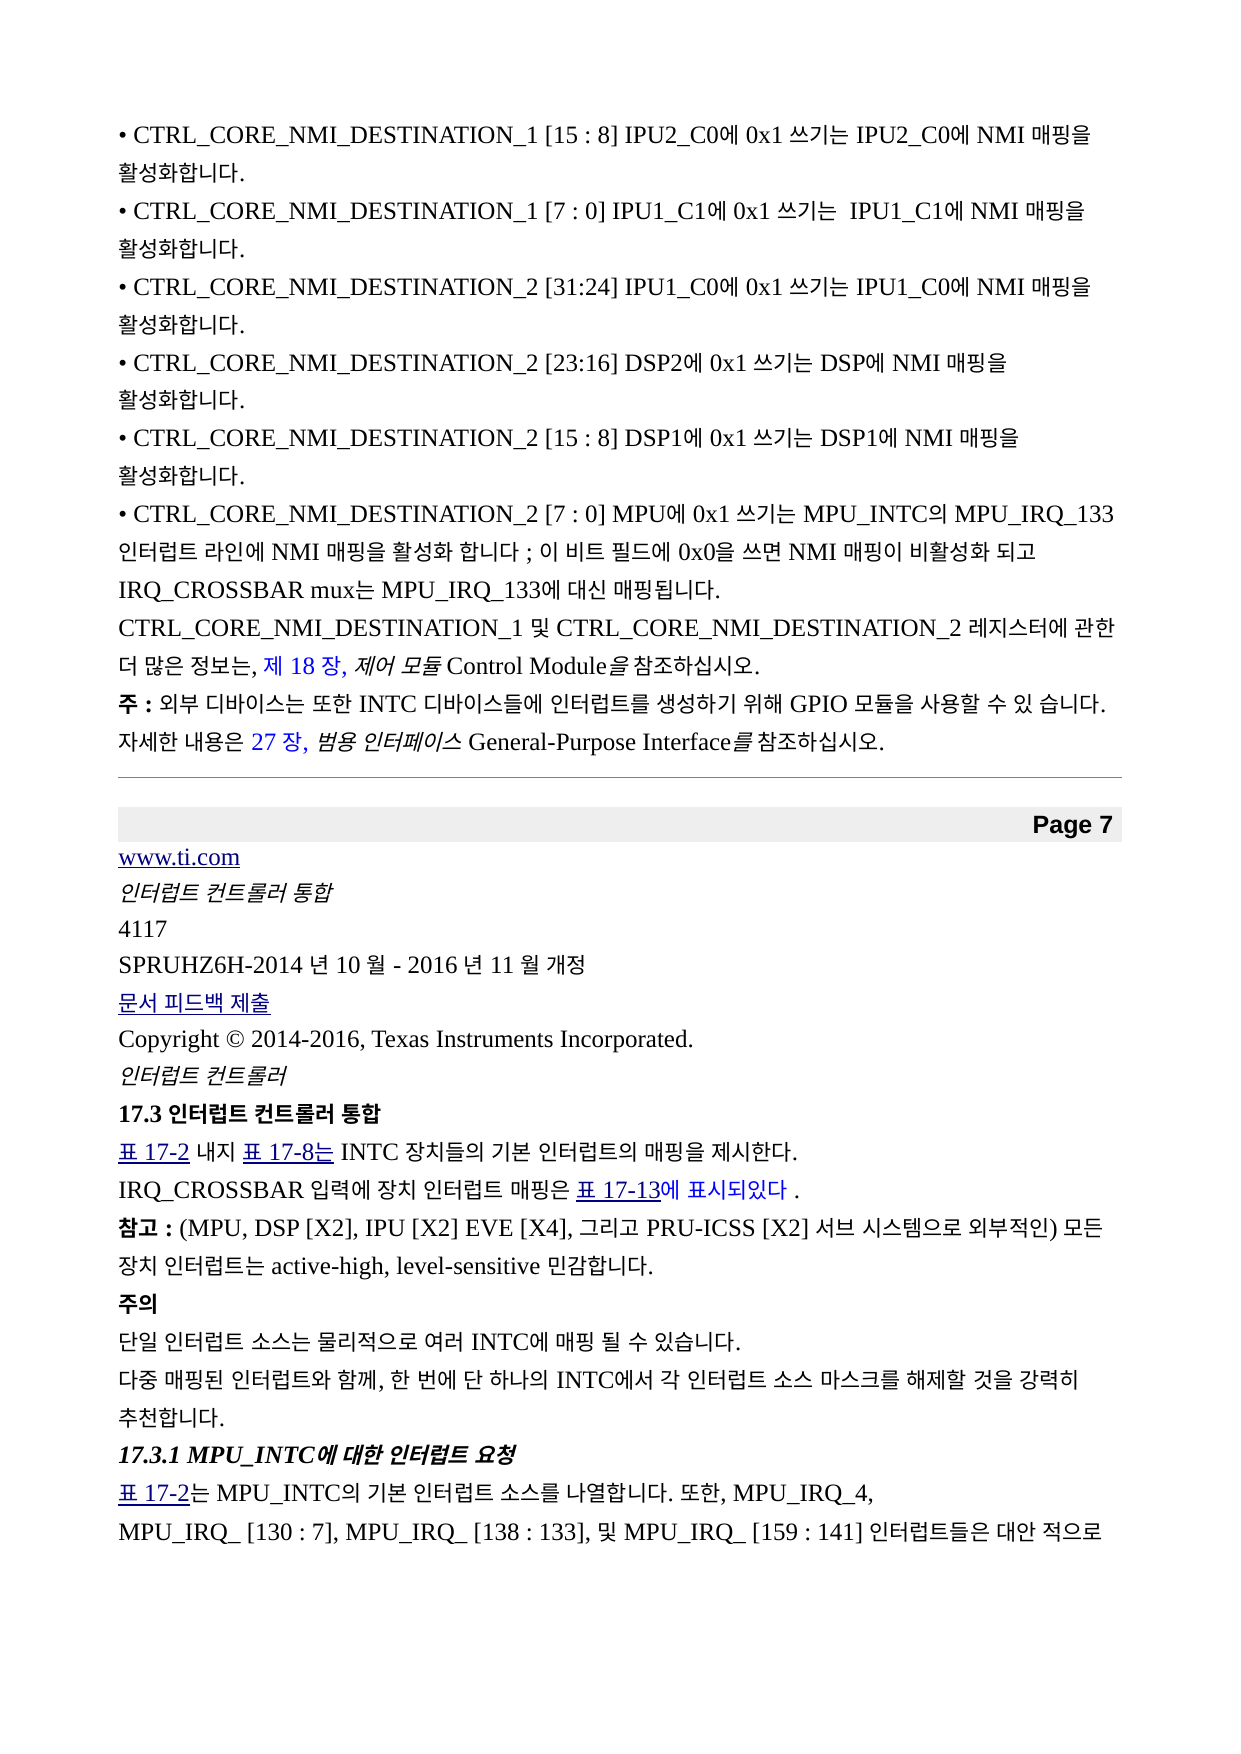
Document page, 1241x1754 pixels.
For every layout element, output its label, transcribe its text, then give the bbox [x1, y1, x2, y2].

text SPRUHZ6H-2014 년 10 월 - 2016 년 11 월 개정 [118, 948, 1122, 980]
text 17.3.1 MPU_INTC에 대한 인터럽트 요청 [118, 1438, 1122, 1470]
text www.ti.com [118, 842, 1122, 870]
text • CTRL_CORE_NMI_DESTINATION_2 [7 : 0] MPU에 0x1 쓰기는 MPU_INTC의 MPU_IRQ_133 인터럽트 라인에 NMI 매핑을 활성화 합니다 ; 이 비트 필드에 0x0을 쓰면 NMI 매핑이 비활성화 되고 [118, 497, 1122, 567]
text 참고 : (MPU, DSP [X2], IPU [X2] EVE [X4], 그리고 PRU-ICSS [X2] 서브 시스템으로 외부적인) 모든 장치 인터럽트는 active-high, level-sensitive 민감합니다. [118, 1211, 1122, 1281]
text CTRL_CORE_NMI_DESTINATION_1 및 CTRL_CORE_NMI_DESTINATION_2 레지스터에 관한 더 많은 정보는, 제 18 장, 제어 모듈 Control Module을 참조하십시오. [118, 611, 1122, 681]
text MPU_IRQ_ [130 : 7], MPU_IRQ_ [138 : 133], 및 MPU_IRQ_ [159 : 141] 인터럽트들은 대안 적으로 [118, 1514, 1122, 1546]
text 자세한 내용은 27 장, 범용 인터페이스 General-Purpose Interface를 참조하십시오. [118, 725, 1122, 756]
text 주 : 외부 디바이스는 또한 INTC 디바이스들에 인터럽트를 생성하기 위해 GPIO 모듈을 사용할 수 있 습니다. [118, 687, 1122, 718]
text 인터럽트 컨트롤러 통합 [118, 876, 1122, 908]
text 문서 피드백 제출 [118, 986, 1122, 1018]
text 인터럽트 컨트롤러 [118, 1059, 1122, 1091]
text • CTRL_CORE_NMI_DESTINATION_2 [15 : 8] DSP1에 0x1 쓰기는 DSP1에 NMI 매핑을 활성화합니다. [118, 421, 1122, 491]
text 17.3 인터럽트 컨트롤러 통합 [118, 1097, 1122, 1128]
text • CTRL_CORE_NMI_DESTINATION_1 [15 : 8] IPU2_C0에 0x1 쓰기는 IPU2_C0에 NMI 매핑을 활성화합니다. [118, 118, 1122, 188]
text IRQ_CROSSBAR mux는 MPU_IRQ_133에 대신 매핑됩니다. [118, 573, 1122, 605]
text 표 17-2 내지 표 17-8는 INTC 장치들의 기본 인터럽트의 매핑을 제시한다. [118, 1135, 1122, 1167]
text 주의 [118, 1287, 1122, 1318]
text • CTRL_CORE_NMI_DESTINATION_2 [23:16] DSP2에 0x1 쓰기는 DSP에 NMI 매핑을 활성화합니다. [118, 346, 1122, 415]
text Copyright © 2014-2016, Texas Instruments Incorporated. [118, 1024, 1122, 1053]
text 표 17-2는 MPU_INTC의 기본 인터럽트 소스를 나열합니다. 또한, MPU_IRQ_4, [118, 1476, 1122, 1508]
text 다중 매핑된 인터럽트와 함께, 한 번에 단 하나의 INTC에서 각 인터럽트 소스 마스크를 해제할 것을 강력히 추천합니다. [118, 1363, 1122, 1432]
text 단일 인터럽트 소스는 물리적으로 여러 INTC에 매핑 될 수 있습니다. [118, 1325, 1122, 1356]
text 4117 [118, 914, 1122, 943]
table_header Page 7 [118, 807, 1122, 842]
text • CTRL_CORE_NMI_DESTINATION_1 [7 : 0] IPU1_C1에 0x1 쓰기는 IPU1_C1에 NMI 매핑을 활성화합니다. [118, 194, 1122, 263]
text IRQ_CROSSBAR 입력에 장치 인터럽트 매핑은 표 17-13에 표시되있다 . [118, 1173, 1122, 1205]
text • CTRL_CORE_NMI_DESTINATION_2 [31:24] IPU1_C0에 0x1 쓰기는 IPU1_C0에 NMI 매핑을 활성화합니다. [118, 270, 1122, 339]
